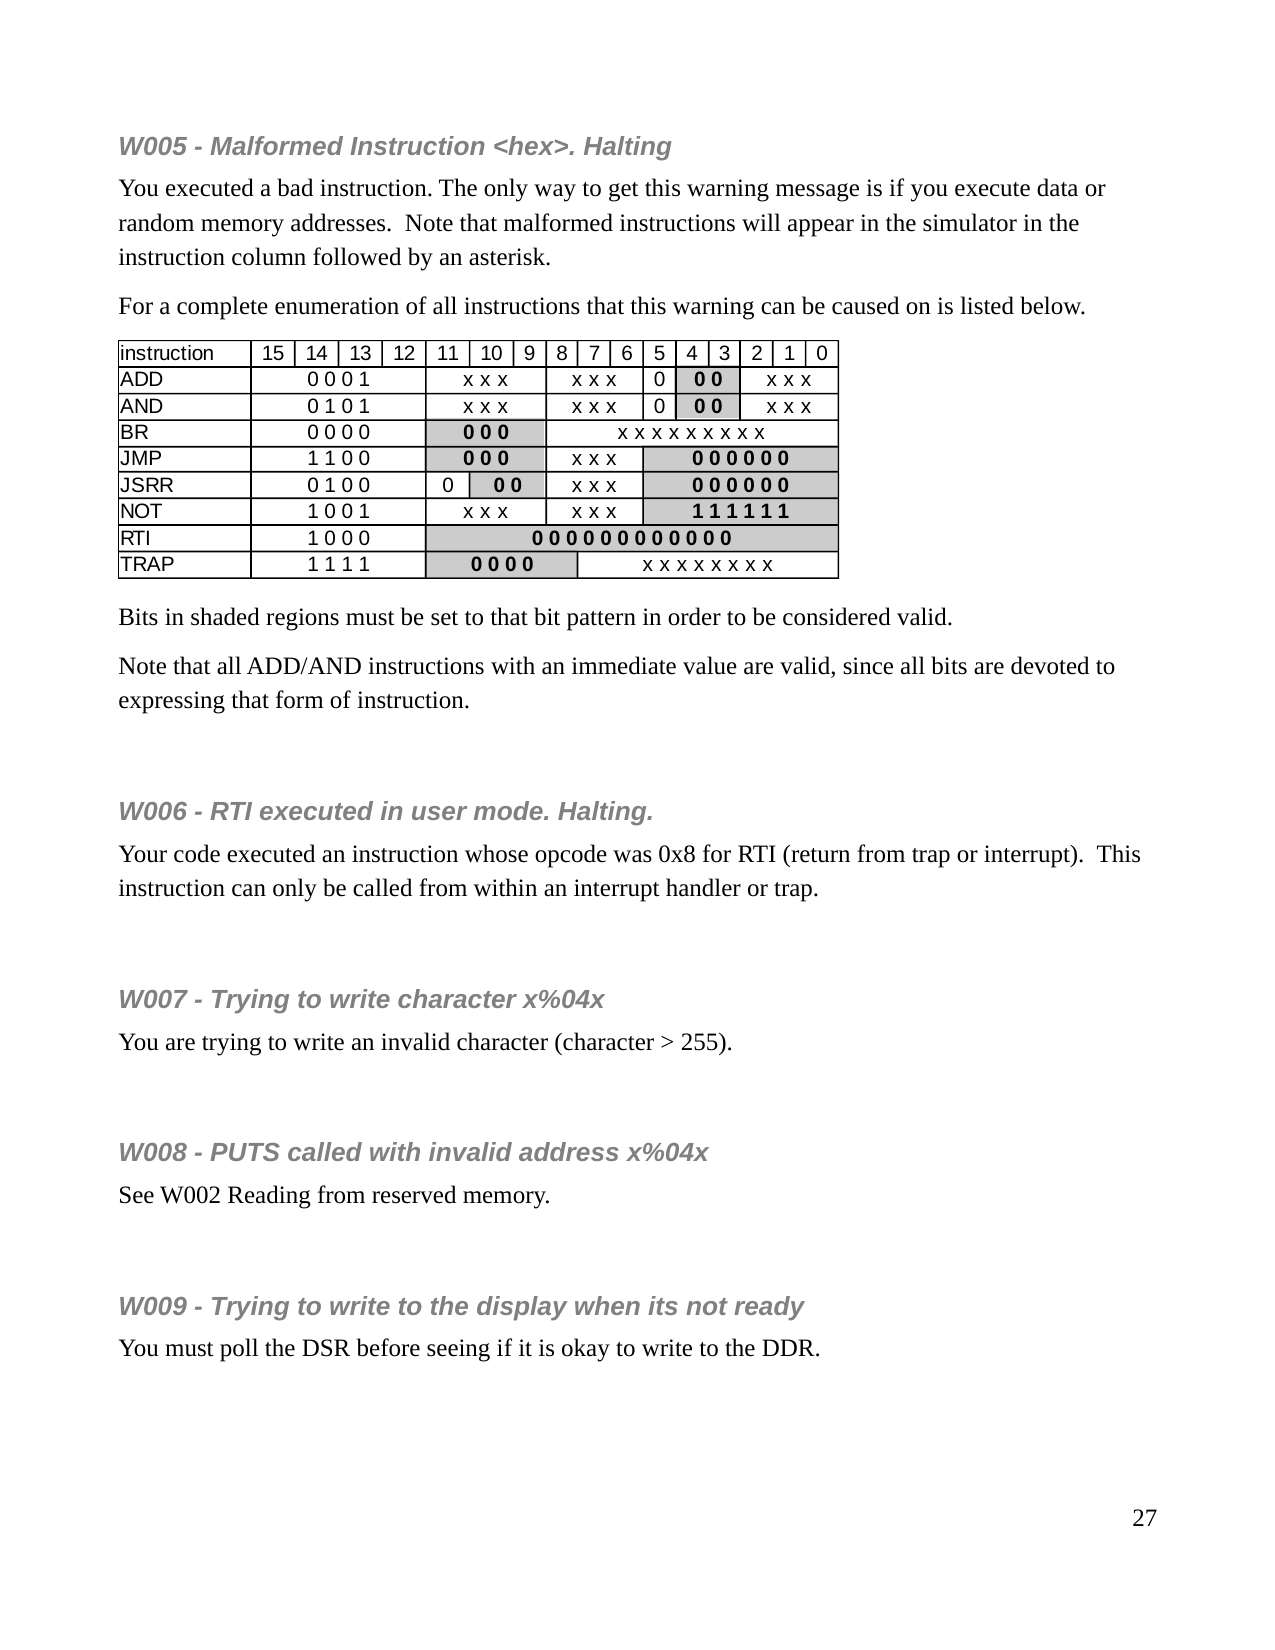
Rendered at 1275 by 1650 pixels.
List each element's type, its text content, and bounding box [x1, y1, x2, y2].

subtitle W006 - RTI executed in user mode. Halting. [118, 796, 1157, 826]
subtitle W008 - PUTS called with invalid address x%04x [118, 1137, 1157, 1167]
text See W002 Reading from reserved memory. [118, 1180, 1157, 1209]
subtitle W005 - Malformed Instruction <hex>. Halting [118, 131, 1157, 161]
text Your code executed an instruction whose opcode was 0x8 for RTI (return from trap or interrupt). This instruction can only be called from within an interrupt handler or trap. [118, 839, 1157, 902]
text Bits in shaded regions must be set to that bit pattern in order to be considered valid. [118, 602, 1157, 631]
text You are trying to write an invalid character (character > 255). [118, 1027, 1157, 1055]
subtitle W009 - Trying to write to the display when its not ready [118, 1291, 1157, 1321]
text For a complete enumeration of all instructions that this warning can be caused on is listed below. [118, 291, 1157, 320]
text You executed a bad instruction. The only way to get this warning message is if you execute data or random memory addresses. Note that malformed instructions will appear in the simulator in the instruction column followed by an asterisk. [118, 173, 1157, 271]
subtitle W007 - Trying to write character x%04x [118, 984, 1157, 1014]
text You must poll the DSR before seeing if it is okay to write to the DDR. [118, 1333, 1157, 1362]
text Note that all ADD/AND instructions with an immediate value are valid, since all bits are devoted to expressing that form of instruction. [118, 651, 1157, 714]
